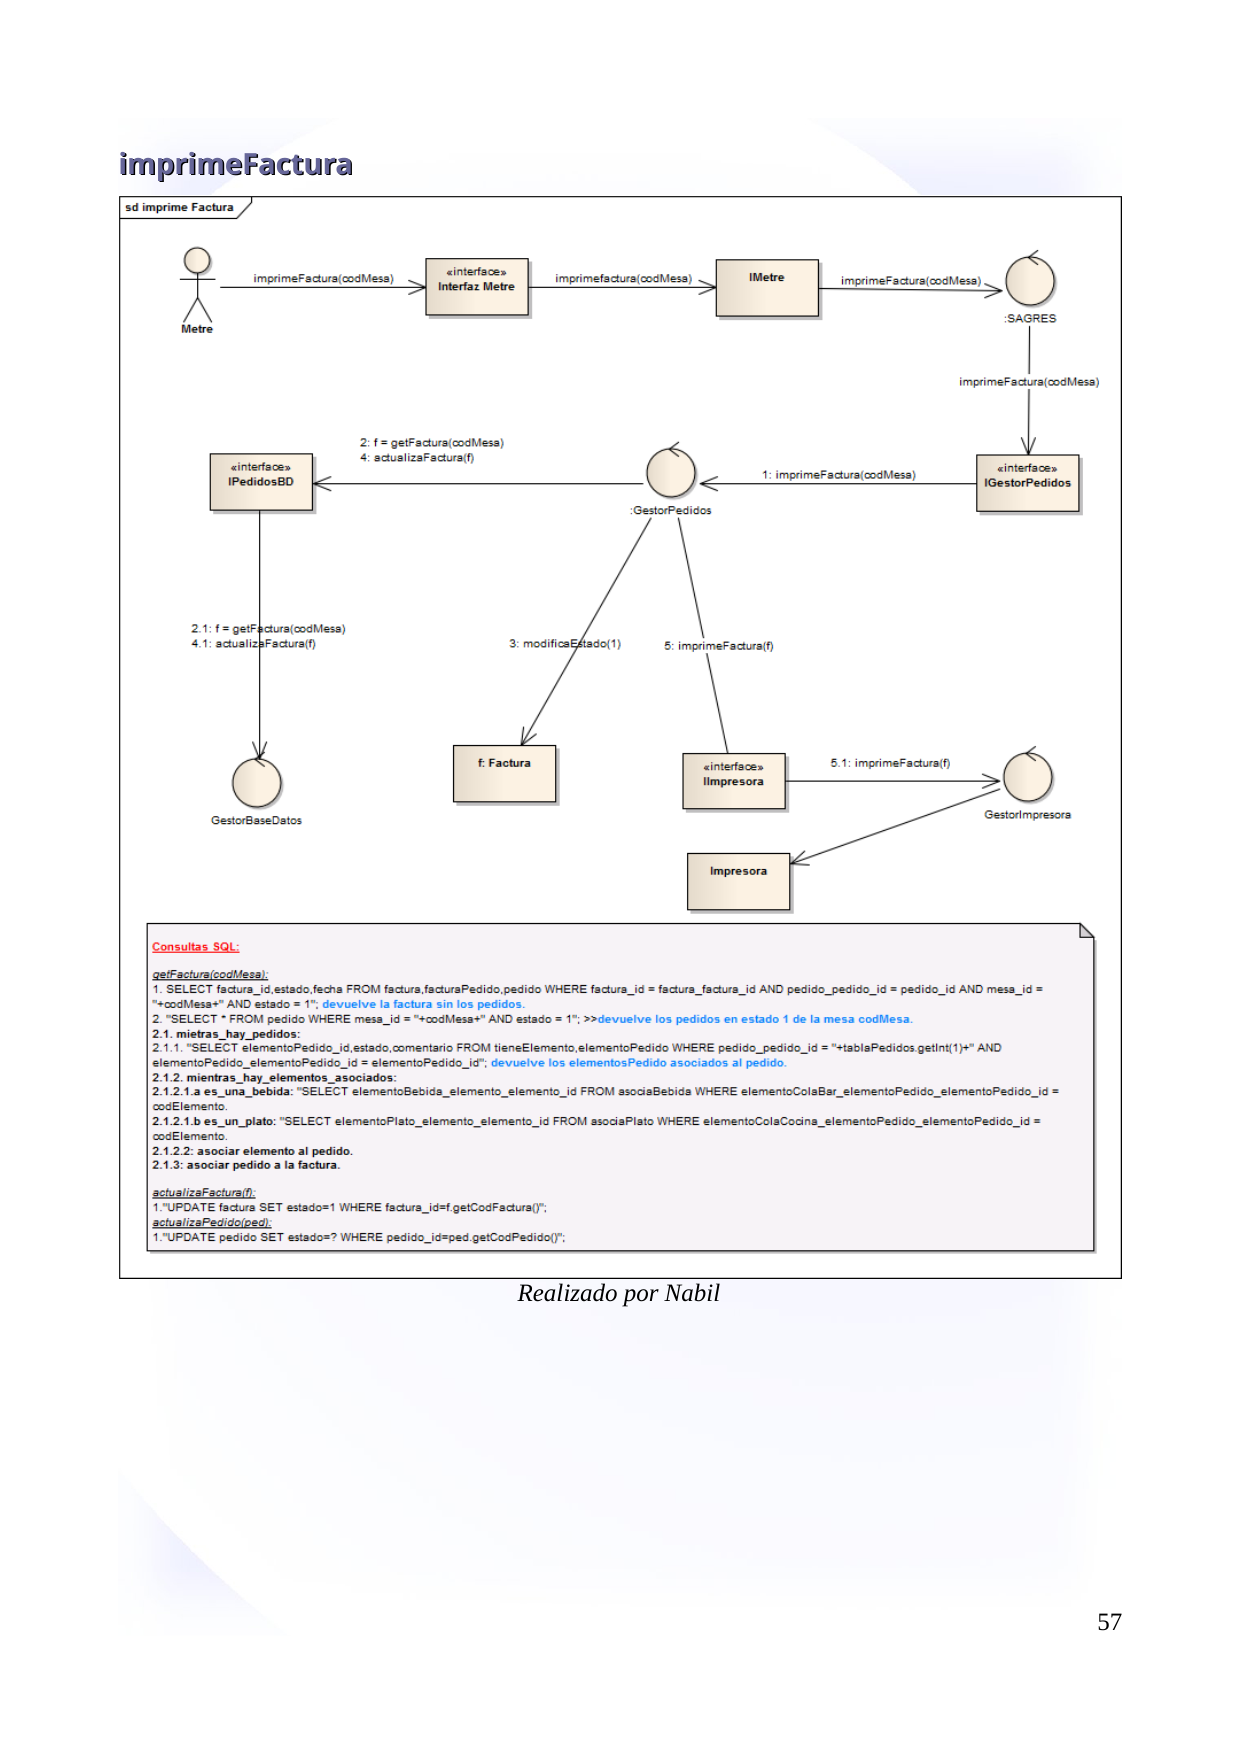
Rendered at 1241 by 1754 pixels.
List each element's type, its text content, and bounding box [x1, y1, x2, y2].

picture [118, 183, 1122, 1279]
subtitle imprimeFactura [118, 143, 1122, 183]
picture [118, 1307, 1122, 1636]
picture [118, 118, 1122, 143]
text Realizado por Nabil [118, 1279, 1122, 1307]
